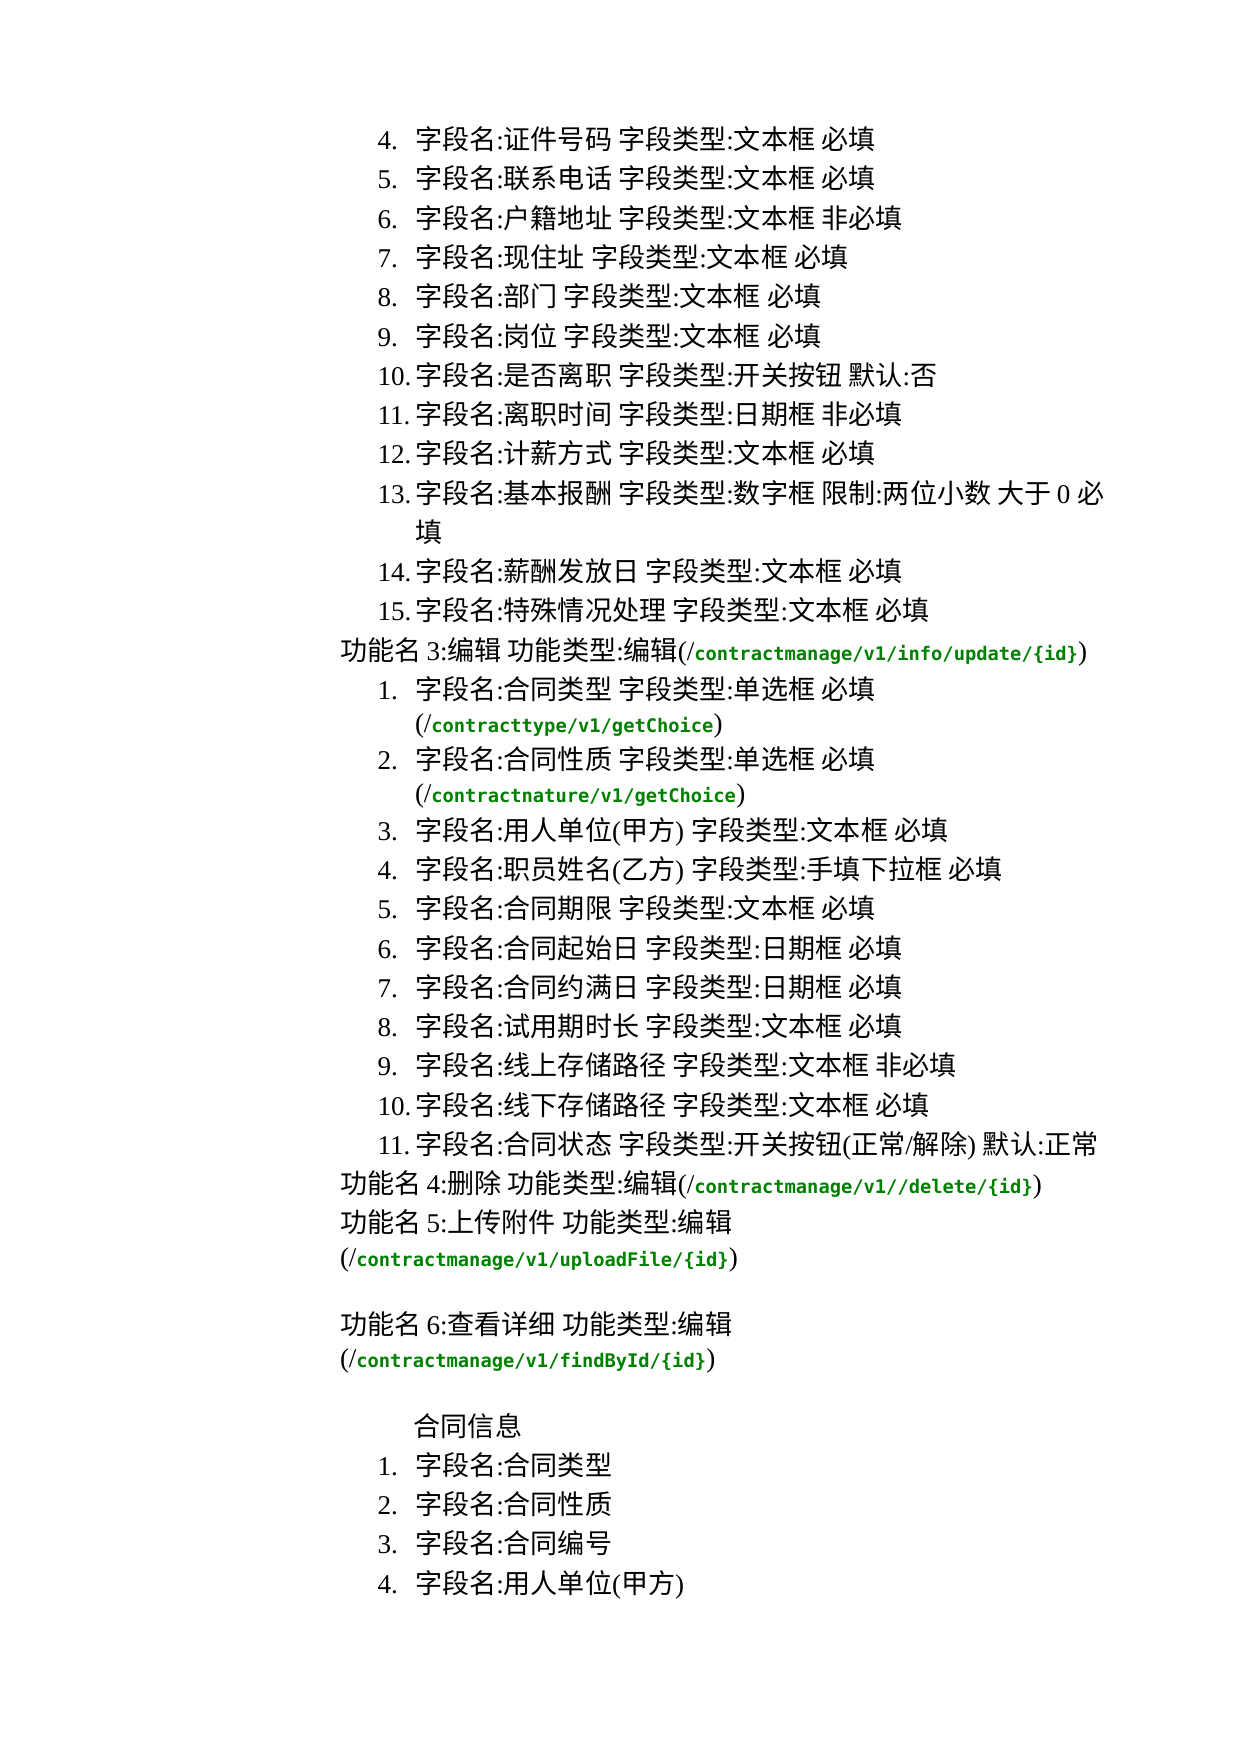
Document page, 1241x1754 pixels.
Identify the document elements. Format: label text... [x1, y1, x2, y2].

text 功能名5:上传附件 功能类型:编辑 [118, 1201, 1122, 1241]
list 字段名:合同类型 [377, 1444, 1122, 1483]
list 字段名:证件号码 字段类型:文本框 必填 [377, 118, 1122, 157]
list 字段名:用人单位(甲方) 字段类型:文本框 必填 [377, 809, 1122, 848]
list 字段名:合同性质 [377, 1483, 1122, 1522]
list 字段名:试用期时长 字段类型:文本框 必填 [377, 1005, 1122, 1044]
text (/contractmanage/v1/uploadFile/{id}) [118, 1241, 1122, 1272]
list 字段名:离职时间 字段类型:日期框 非必填 [377, 393, 1122, 432]
text 合同信息 [118, 1404, 1122, 1444]
list 字段名:户籍地址 字段类型:文本框 非必填 [377, 197, 1122, 236]
list 字段名:基本报酬 字段类型:数字框 限制:两位小数 大于0 必填 [377, 472, 1122, 550]
list 字段名:线上存储路径 字段类型:文本框 非必填 [377, 1044, 1122, 1084]
list 字段名:岗位 字段类型:文本框 必填 [377, 314, 1122, 354]
list 字段名:联系电话 字段类型:文本框 必填 [377, 157, 1122, 197]
list 字段名:计薪方式 字段类型:文本框 必填 [377, 432, 1122, 472]
text 功能名4:删除 功能类型:编辑(/contractmanage/v1//delete/{id}) [118, 1162, 1122, 1201]
list 字段名:薪酬发放日 字段类型:文本框 必填 [377, 550, 1122, 589]
text 功能名6:查看详细 功能类型:编辑 (/contractmanage/v1/findById/{id}) [118, 1303, 1122, 1373]
list 字段名:线下存储路径 字段类型:文本框 必填 [377, 1084, 1122, 1123]
list 字段名:用人单位(甲方) [377, 1562, 1122, 1601]
list 字段名:合同性质 字段类型:单选框 必填 [377, 738, 1122, 778]
list 字段名:合同编号 [377, 1522, 1122, 1562]
text 功能名3:编辑 功能类型:编辑(/contractmanage/v1/info/update/{id}) [118, 629, 1122, 668]
list (/contracttype/v1/getChoice) [377, 707, 1122, 738]
list 字段名:特殊情况处理 字段类型:文本框 必填 [377, 589, 1122, 629]
list (/contractnature/v1/getChoice) [377, 778, 1122, 809]
list 字段名:合同状态 字段类型:开关按钮(正常/解除) 默认:正常 [377, 1123, 1122, 1162]
list 字段名:合同期限 字段类型:文本框 必填 [377, 887, 1122, 927]
list 字段名:合同约满日 字段类型:日期框 必填 [377, 966, 1122, 1005]
list 字段名:职员姓名(乙方) 字段类型:手填下拉框 必填 [377, 848, 1122, 887]
list 字段名:部门 字段类型:文本框 必填 [377, 275, 1122, 314]
list 字段名:现住址 字段类型:文本框 必填 [377, 236, 1122, 275]
list 字段名:合同类型 字段类型:单选框 必填 [377, 668, 1122, 707]
list 字段名:合同起始日 字段类型:日期框 必填 [377, 927, 1122, 966]
list 字段名:是否离职 字段类型:开关按钮 默认:否 [377, 354, 1122, 393]
